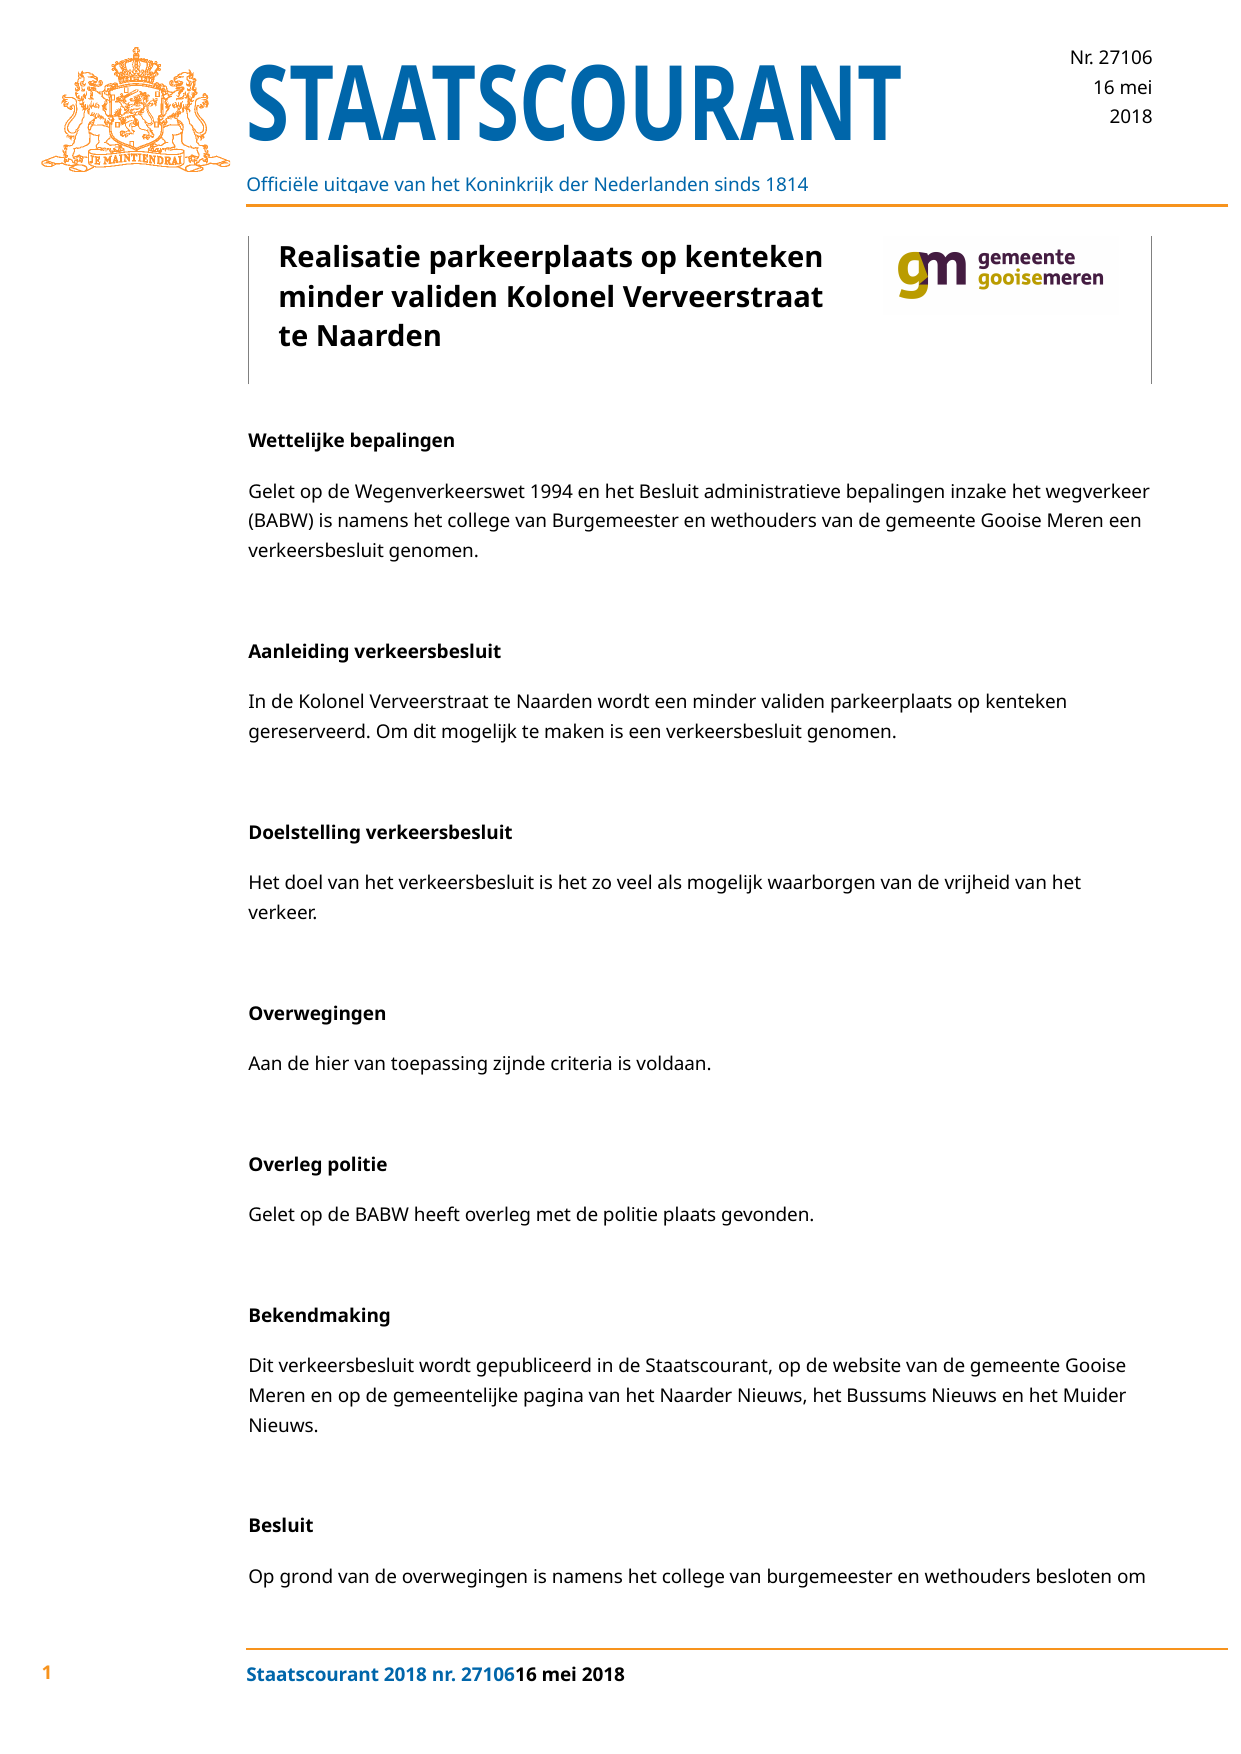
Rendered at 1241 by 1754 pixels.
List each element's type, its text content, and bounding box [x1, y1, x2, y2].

text Aan de hier van toepassing zijnde criteria is voldaan. [248, 1050, 1152, 1076]
text Gelet op de Wegenverkeerswet 1994 en het Besluit administratieve bepalingen inzake het wegverkeer (BABW) is namens het college van Burgemeester en wethouders van de gemeente Gooise Meren een verkeersbesluit genomen. [248, 478, 1152, 563]
text Wettelijke bepalingen [248, 428, 1152, 453]
text Aanleiding verkeersbesluit [248, 638, 1152, 664]
text Het doel van het verkeersbesluit is het zo veel als mogelijk waarborgen van de vrijheid van het verkeer. [248, 869, 1152, 924]
text Dit verkeersbesluit wordt gepubliceerd in de Staatscourant, op de website van de gemeente Gooise Meren en op de gemeentelijke pagina van het Naarder Nieuws, het Bussums Nieuws en het Muider Nieuws. [248, 1353, 1152, 1437]
text In de Kolonel Verveerstraat te Naarden wordt een minder validen parkeerplaats op kenteken gereserveerd. Om dit mogelijk te maken is een verkeersbesluit genomen. [248, 688, 1152, 744]
table_header [850, 236, 1151, 384]
text Overleg politie [248, 1151, 1152, 1177]
table_header Realisatie parkeerplaats op kenteken minder validen Kolonel Verveerstraat te Naarden [249, 236, 850, 384]
text Overwegingen [248, 1000, 1152, 1025]
text Op grond van de overwegingen is namens het college van burgemeester en wethouders besloten om [248, 1563, 1152, 1589]
text Doelstelling verkeersbesluit [248, 819, 1152, 844]
text Gelet op de BABW heeft overleg met de politie plaats gevonden. [248, 1201, 1152, 1227]
text Bekendmaking [248, 1302, 1152, 1328]
picture [41, 47, 231, 172]
text Besluit [248, 1513, 1152, 1538]
picture [882, 236, 1119, 315]
